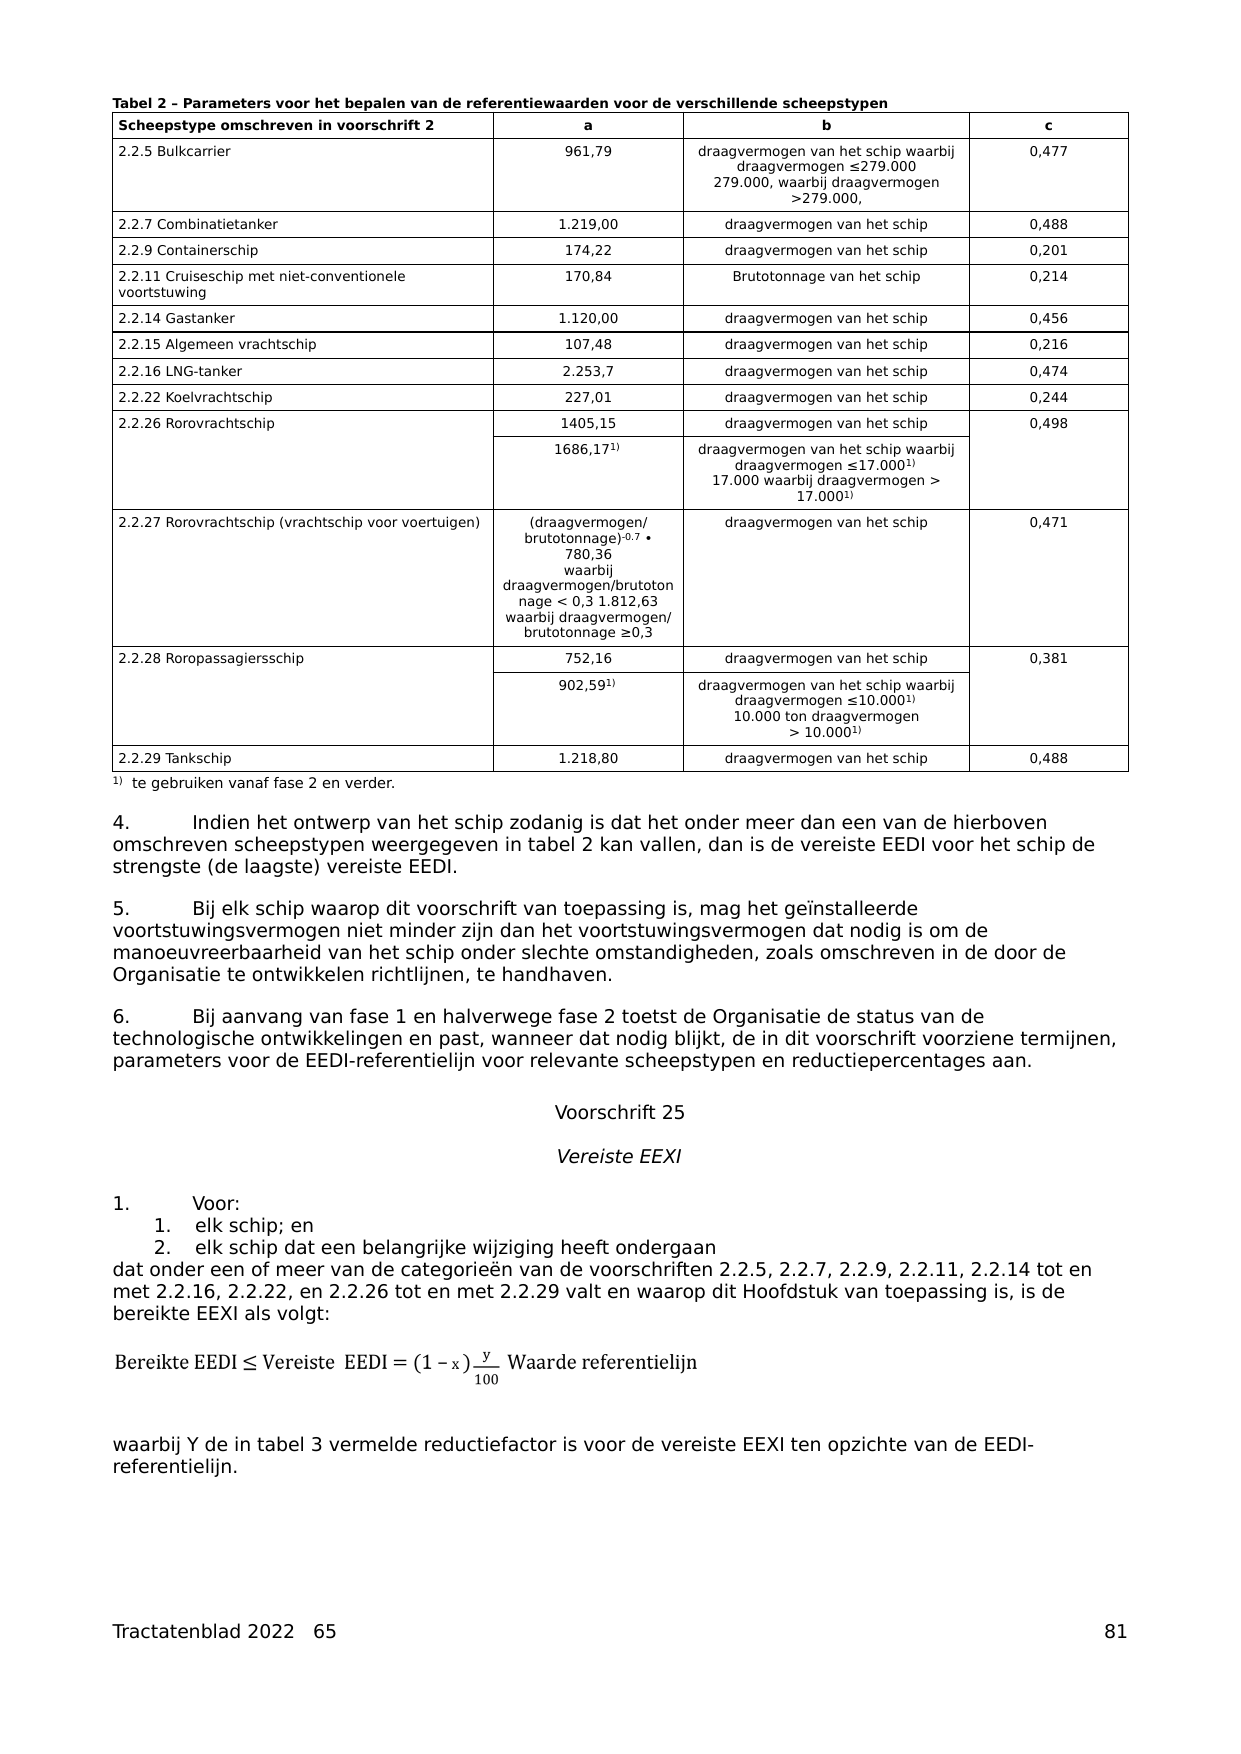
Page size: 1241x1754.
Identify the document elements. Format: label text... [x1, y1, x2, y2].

table_cell 2.2.16 LNG-tanker [113, 359, 493, 384]
table_cell draagvermogen van het schip [684, 333, 969, 358]
table_cell 2.2.22 Koelvrachtschip [113, 385, 493, 410]
table_cell Scheepstype omschreven in voorschrift 2 [113, 113, 493, 138]
table_cell Brutotonnage van het schip [684, 265, 969, 305]
table_cell 1.120,00 [494, 306, 683, 331]
table_cell 0,456 [970, 306, 1128, 331]
table_cell 0,488 [970, 746, 1128, 771]
text 1. Voor: [112, 1193, 1128, 1215]
text waarbij Y de in tabel 3 vermelde reductiefactor is voor de vereiste EEXI ten opzichte van de EEDI-referentielijn. [112, 1434, 1128, 1478]
table_cell draagvermogen van het schip waarbij draagvermogen ≤10.0001) 10.000 ton draagvermogen > 10.0001) [684, 673, 969, 745]
table_cell 2.2.29 Tankschip [113, 746, 493, 771]
table_cell draagvermogen van het schip [684, 510, 969, 646]
table_cell b [684, 113, 969, 138]
text dat onder een of meer van de categorieën van de voorschriften 2.2.5, 2.2.7, 2.2.9, 2.2.11, 2.2.14 tot en met 2.2.16, 2.2.22, en 2.2.26 tot en met 2.2.29 valt en waarop dit Hoofdstuk van toepassing is, is de bereikte EEXI als volgt: [112, 1259, 1128, 1325]
table_cell 0,201 [970, 238, 1128, 263]
table_cell draagvermogen van het schip waarbij draagvermogen ≤279.000 279.000, waarbij draagvermogen >279.000, [684, 139, 969, 211]
table_cell 227,01 [494, 385, 683, 410]
table_cell 170,84 [494, 265, 683, 305]
table_cell 0,216 [970, 333, 1128, 358]
table_cell (draagvermogen/brutotonnage)-0.7 • 780,36 waarbij draagvermogen/brutotonnage < 0,3 1.812,63 waarbij draagvermogen/ brutotonnage ≥0,3 [494, 510, 683, 646]
table_cell 0,474 [970, 359, 1128, 384]
text 4. Indien het ontwerp van het schip zodanig is dat het onder meer dan een van de hierboven omschreven scheepstypen weergegeven in tabel 2 kan vallen, dan is de vereiste EEDI voor het schip de strengste (de laagste) vereiste EEDI. [112, 812, 1128, 878]
table_header Tabel 2 – Parameters voor het bepalen van de referentiewaarden voor de verschillende scheepstypen [112, 96, 1128, 112]
table_cell 902,591) [494, 673, 683, 745]
table_cell 0,477 [970, 139, 1128, 211]
text 1. elk schip; en [153, 1215, 1128, 1237]
table_cell 2.2.27 Rorovrachtschip (vrachtschip voor voertuigen) [113, 510, 493, 646]
table_cell 2.2.11 Cruiseschip met niet-conventionele voortstuwing [113, 265, 493, 305]
subtitle Voorschrift 25 Vereiste EEXI [112, 1102, 1128, 1168]
table_cell draagvermogen van het schip [684, 647, 969, 672]
table_cell 2.2.7 Combinatietanker [113, 212, 493, 237]
table_cell 174,22 [494, 238, 683, 263]
table_cell draagvermogen van het schip [684, 385, 969, 410]
table_cell a [494, 113, 683, 138]
table_cell 2.2.14 Gastanker [113, 306, 493, 331]
table_cell 1.219,00 [494, 212, 683, 237]
table_cell 0,488 [970, 212, 1128, 237]
text 2. elk schip dat een belangrijke wijziging heeft ondergaan [153, 1237, 1128, 1259]
table_cell 2.2.15 Algemeen vrachtschip [113, 333, 493, 358]
table_cell 2.2.28 Roropassagiersschip [113, 647, 493, 745]
table_cell 1) te gebruiken vanaf fase 2 en verder. [112, 772, 1128, 792]
table_cell 961,79 [494, 139, 683, 211]
table_cell 0,471 [970, 510, 1128, 646]
table_cell 0,498 [970, 411, 1128, 509]
text 6. Bij aanvang van fase 1 en halverwege fase 2 toetst de Organisatie de status van de technologische ontwikkelingen en past, wanneer dat nodig blijkt, de in dit voorschrift voorziene termijnen, parameters voor de EEDI-referentielijn voor relevante scheepstypen en reductiepercentages aan. [112, 1006, 1128, 1072]
table_cell 0,244 [970, 385, 1128, 410]
table_cell 2.2.9 Containerschip [113, 238, 493, 263]
table_cell draagvermogen van het schip [684, 359, 969, 384]
table_cell draagvermogen van het schip [684, 746, 969, 771]
table_cell 0,214 [970, 265, 1128, 305]
table_cell 2.2.26 Rorovrachtschip [113, 411, 493, 509]
table_cell 1686,171) [494, 437, 683, 509]
text 5. Bij elk schip waarop dit voorschrift van toepassing is, mag het geïnstalleerde voortstuwingsvermogen niet minder zijn dan het voortstuwingsvermogen dat nodig is om de manoeuvreerbaarheid van het schip onder slechte omstandigheden, zoals omschreven in de door de Organisatie te ontwikkelen richtlijnen, te handhaven. [112, 898, 1128, 986]
table_cell 2.2.5 Bulkcarrier [113, 139, 493, 211]
table_cell 0,381 [970, 647, 1128, 745]
table_cell 2.253,7 [494, 359, 683, 384]
table_cell c [970, 113, 1128, 138]
table_cell draagvermogen van het schip waarbij draagvermogen ≤17.0001) 17.000 waarbij draagvermogen > 17.0001) [684, 437, 969, 509]
table_cell draagvermogen van het schip [684, 238, 969, 263]
table_cell draagvermogen van het schip [684, 212, 969, 237]
table_cell 107,48 [494, 333, 683, 358]
table_cell 1405,15 [494, 411, 683, 436]
table_cell 1.218,80 [494, 746, 683, 771]
table_cell draagvermogen van het schip [684, 411, 969, 436]
table_cell 752,16 [494, 647, 683, 672]
picture [112, 1344, 998, 1392]
table_cell draagvermogen van het schip [684, 306, 969, 331]
